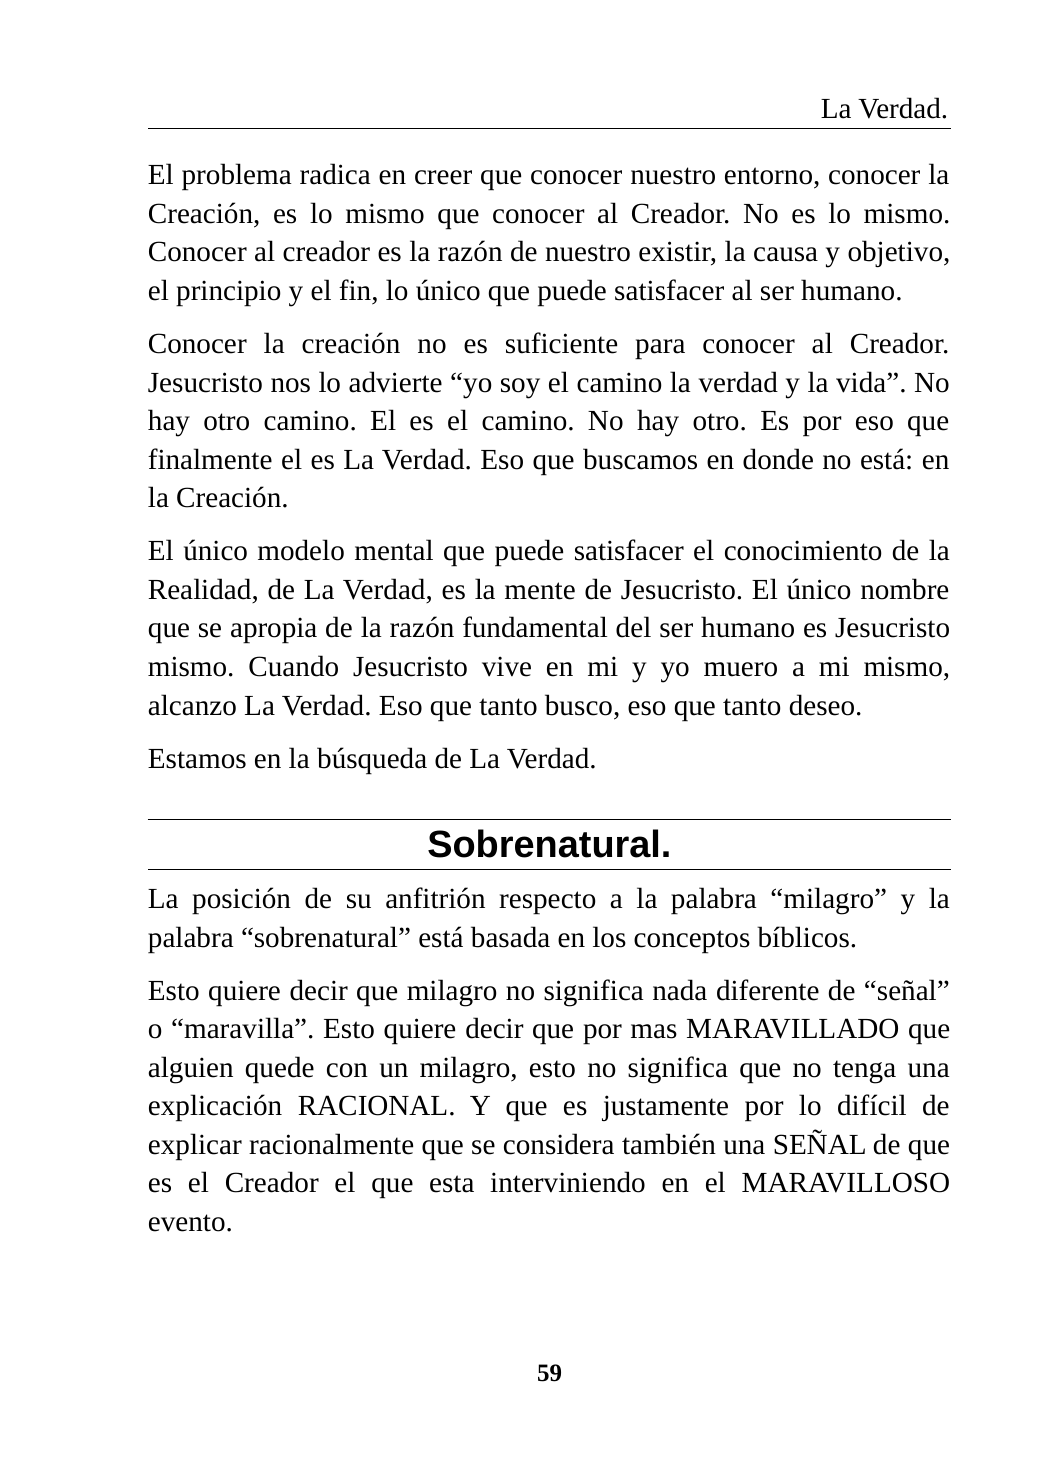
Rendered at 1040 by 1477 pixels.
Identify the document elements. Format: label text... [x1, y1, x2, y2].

subtitle Sobrenatural. [148, 820, 951, 869]
text Estamos en la búsqueda de La Verdad. [148, 741, 951, 774]
text Conocer la creación no es suficiente para conocer al Creador. Jesucristo nos lo advierte “yo soy el camino la verdad y la vida”. No hay otro camino. El es el camino. No hay otro. Es por eso que finalmente el es La Verdad. Eso que buscamos en donde no está: en la Creación. [148, 326, 951, 514]
text El único modelo mental que puede satisfacer el conocimiento de la Realidad, de La Verdad, es la mente de Jesucristo. El único nombre que se apropia de la razón fundamental del ser humano es Jesucristo mismo. Cuando Jesucristo vive en mi y yo muero a mi mismo, alcanzo La Verdad. Eso que tanto busco, eso que tanto deseo. [148, 533, 951, 721]
text Esto quiere decir que milagro no significa nada diferente de “señal” o “maravilla”. Esto quiere decir que por mas MARAVILLADO que alguien quede con un milagro, esto no significa que no tenga una explicación RACIONAL. Y que es justamente por lo difícil de explicar racionalmente que se considera también una SEÑAL de que es el Creador el que esta interviniendo en el MARAVILLOSO evento. [148, 973, 951, 1238]
text La posición de su anfitrión respecto a la palabra “milagro” y la palabra “sobrenatural” está basada en los conceptos bíblicos. [148, 881, 951, 953]
text El problema radica en creer que conocer nuestro entorno, conocer la Creación, es lo mismo que conocer al Creador. No es lo mismo. Conocer al creador es la razón de nuestro existir, la causa y objetivo, el principio y el fin, lo único que puede satisfacer al ser humano. [148, 157, 951, 307]
